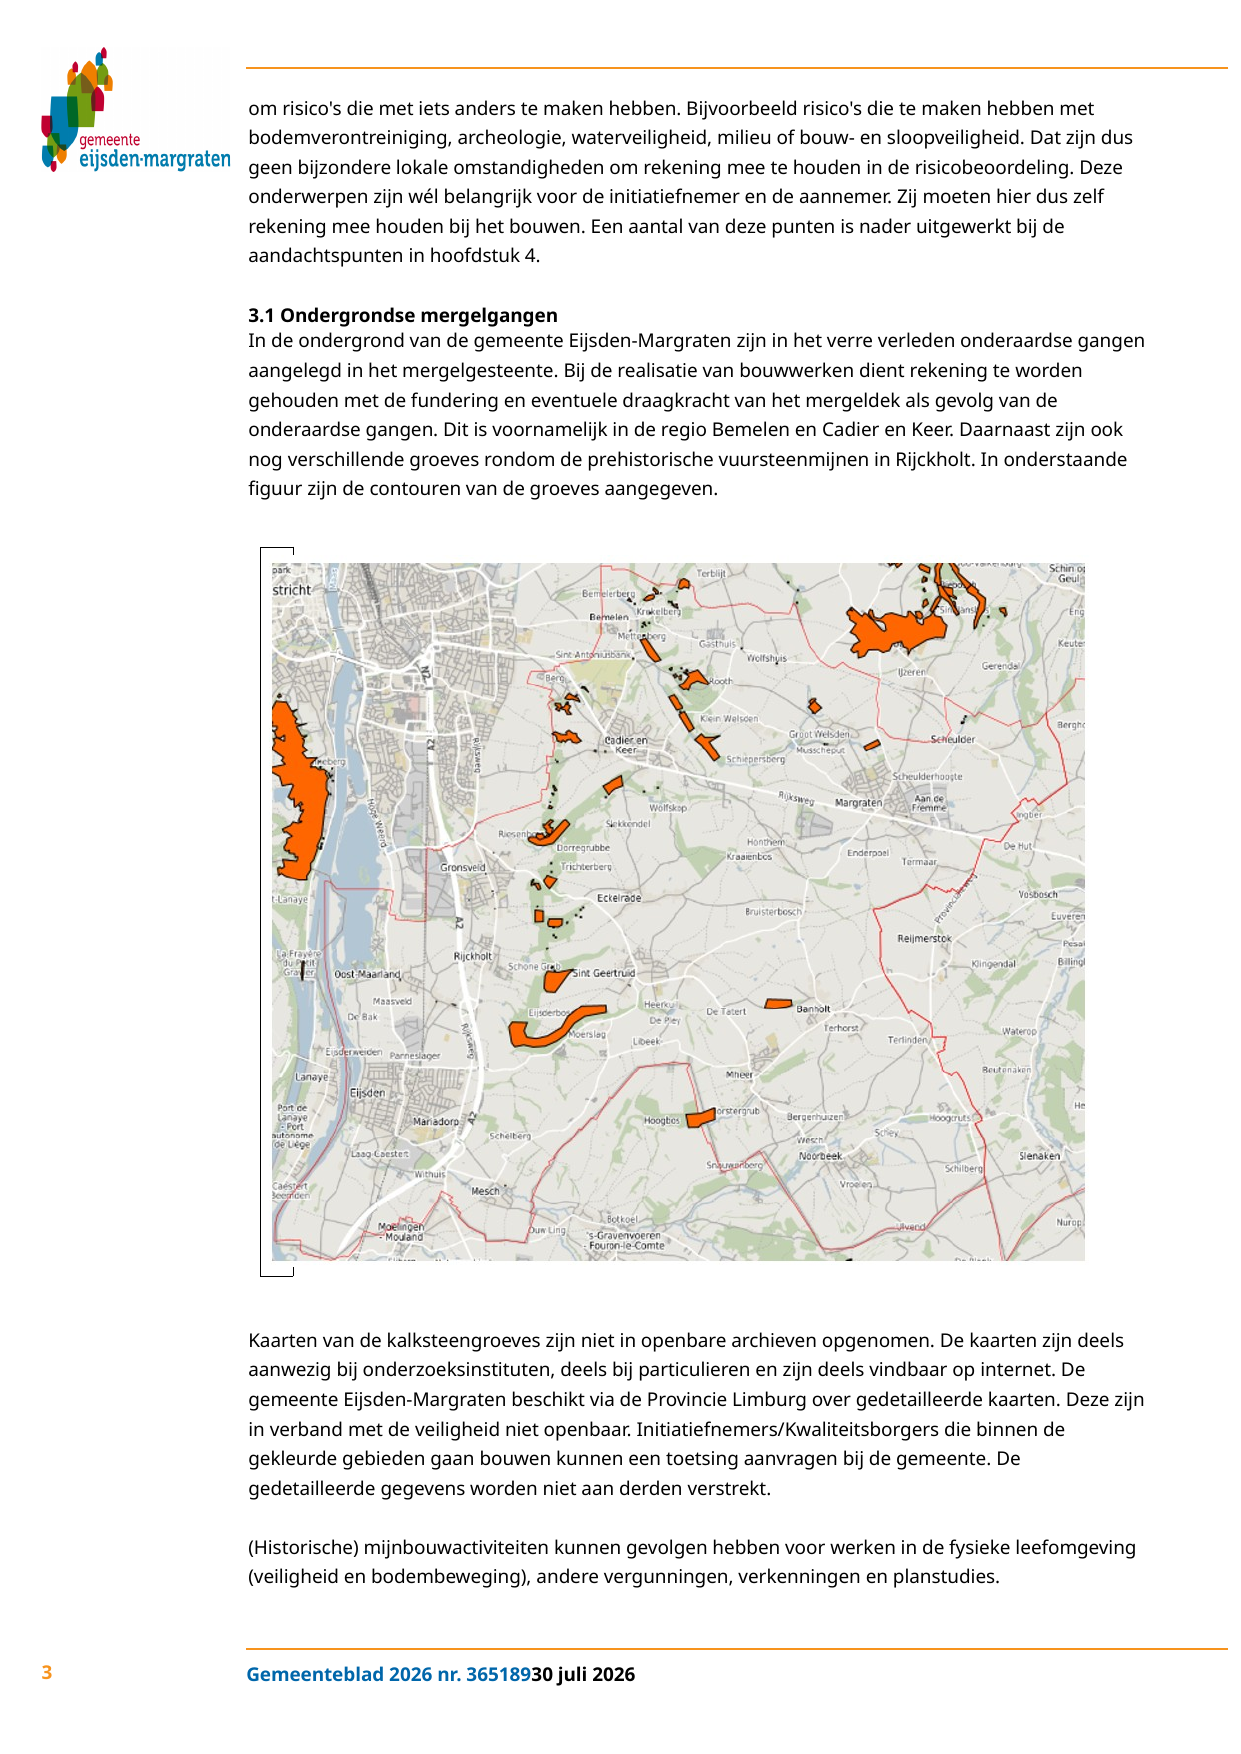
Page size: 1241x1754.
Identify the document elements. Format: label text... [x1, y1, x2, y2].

text Kaarten van de kalksteengroeves zijn niet in openbare archieven opgenomen. De kaarten zijn deels aanwezig bij onderzoeksinstituten, deels bij particulieren en zijn deels vindbaar op internet. De gemeente Eijsden-Margraten beschikt via de Provincie Limburg over gedetailleerde kaarten. Deze zijn in verband met de veiligheid niet openbaar. Initiatiefnemers/Kwaliteitsborgers die binnen de gekleurde gebieden gaan bouwen kunnen een toetsing aanvragen bij de gemeente. De gedetailleerde gegevens worden niet aan derden verstrekt. [248, 1327, 1152, 1501]
text om risico's die met iets anders te maken hebben. Bijvoorbeeld risico's die te maken hebben met bodemverontreiniging, archeologie, waterveiligheid, milieu of bouw- en sloopveiligheid. Dat zijn dus geen bijzondere lokale omstandigheden om rekening mee te houden in de risicobeoordeling. Deze onderwerpen zijn wél belangrijk voor de initiatiefnemer en de aannemer. Zij moeten hier dus zelf rekening mee houden bij het bouwen. Een aantal van deze punten is nader uitgewerkt bij de aandachtspunten in hoofdstuk 4. [248, 95, 1152, 268]
text 3.1 Ondergrondse mergelgangen [248, 302, 1152, 328]
picture [41, 47, 231, 172]
text (Historische) mijnbouwactiviteiten kunnen gevolgen hebben voor werken in de fysieke leefomgeving (veiligheid en bodembeweging), andere vergunningen, verkenningen en planstudies. [248, 1534, 1152, 1589]
picture [268, 555, 1090, 1267]
text In de ondergrond van de gemeente Eijsden-Margraten zijn in het verre verleden onderaardse gangen aangelegd in het mergelgesteente. Bij de realisatie van bouwwerken dient rekening te worden gehouden met de fundering en eventuele draagkracht van het mergeldek als gevolg van de onderaardse gangen. Dit is voornamelijk in de regio Bemelen en Cadier en Keer. Daarnaast zijn ook nog verschillende groeves rondom de prehistorische vuursteenmijnen in Rijckholt. In onderstaande figuur zijn de contouren van de groeves aangegeven. [248, 328, 1152, 501]
